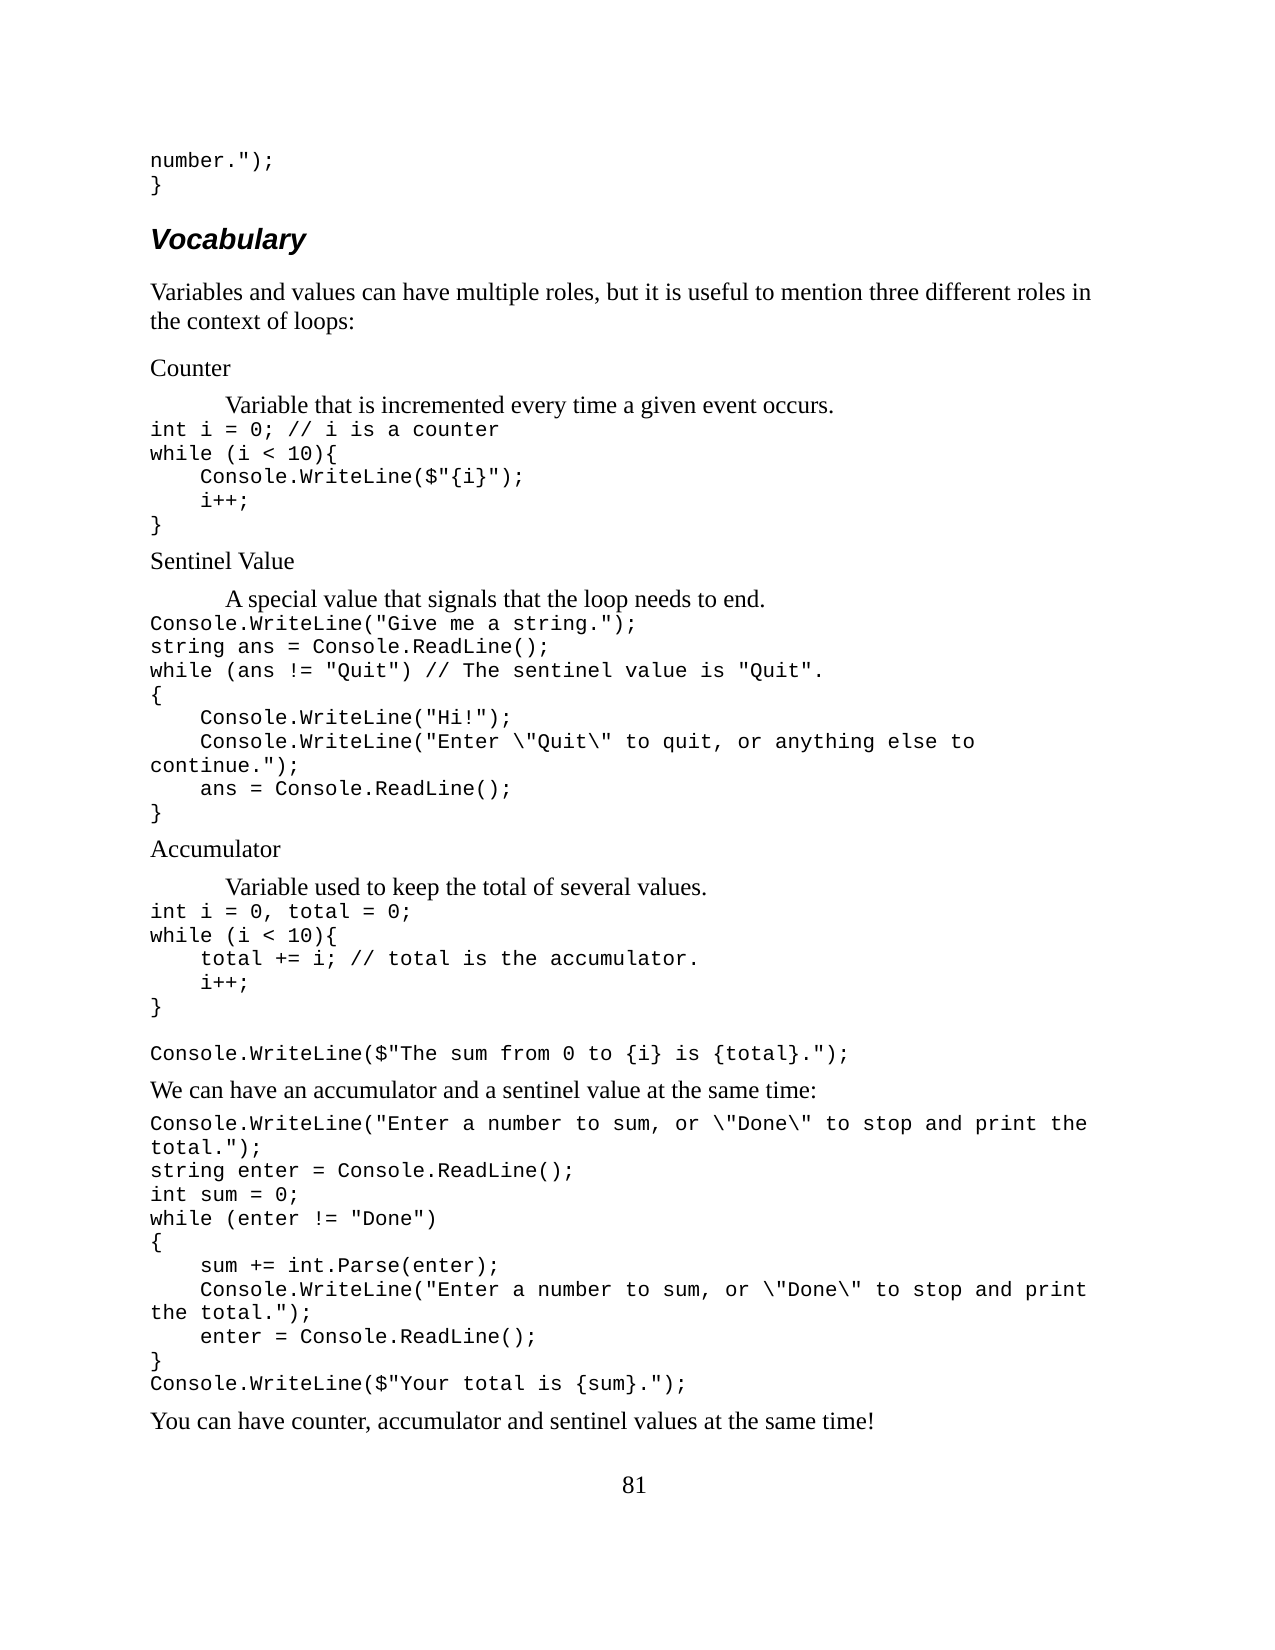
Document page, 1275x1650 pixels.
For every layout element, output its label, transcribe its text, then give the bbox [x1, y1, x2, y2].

text } [150, 514, 1125, 537]
text { [150, 684, 1125, 707]
text total += i; // total is the accumulator. [150, 948, 1125, 972]
text Variable that is incremented every time a given event occurs. [225, 390, 1125, 419]
text ans = Console.ReadLine(); [150, 778, 1125, 802]
text int i = 0; // i is a counter [150, 419, 1125, 443]
text } [150, 802, 1125, 826]
text while (enter != "Done") [150, 1208, 1125, 1231]
text enter = Console.ReadLine(); [150, 1326, 1125, 1350]
text Console.WriteLine("Hi!"); [150, 707, 1125, 731]
text Console.WriteLine($"{i}"); [150, 466, 1125, 490]
text Counter [150, 353, 1125, 381]
text Variables and values can have multiple roles, but it is useful to mention three different roles in the context of loops: [150, 277, 1125, 335]
text } [150, 1350, 1125, 1373]
text Variable used to keep the total of several values. [225, 872, 1125, 901]
text while (i < 10){ [150, 443, 1125, 466]
text number."); [150, 150, 1125, 174]
text string enter = Console.ReadLine(); [150, 1161, 1125, 1184]
text We can have an accumulator and a sentinel value at the same time: [150, 1076, 1125, 1104]
subtitle Vocabulary [150, 222, 1125, 256]
text Console.WriteLine("Enter a number to sum, or \"Done\" to stop and print the total."); [150, 1113, 1125, 1161]
text i++; [150, 490, 1125, 514]
text string ans = Console.ReadLine(); [150, 636, 1125, 660]
text int sum = 0; [150, 1184, 1125, 1208]
text Accumulator [150, 834, 1125, 863]
text int i = 0, total = 0; [150, 901, 1125, 925]
text } [150, 996, 1125, 1019]
text i++; [150, 972, 1125, 996]
text Console.WriteLine($"Your total is {sum}."); [150, 1373, 1125, 1397]
text Console.WriteLine($"The sum from 0 to {i} is {total}."); [150, 1043, 1125, 1067]
text Console.WriteLine("Enter \"Quit\" to quit, or anything else to continue."); [150, 731, 1125, 778]
text sum += int.Parse(enter); [150, 1255, 1125, 1279]
text A special value that signals that the loop needs to end. [225, 584, 1125, 613]
text Sentinel Value [150, 546, 1125, 575]
text Console.WriteLine("Give me a string."); [150, 613, 1125, 636]
text { [150, 1231, 1125, 1255]
text while (ans != "Quit") // The sentinel value is "Quit". [150, 660, 1125, 684]
text You can have counter, accumulator and sentinel values at the same time! [150, 1406, 1125, 1435]
text } [150, 174, 1125, 197]
text while (i < 10){ [150, 925, 1125, 948]
text Console.WriteLine("Enter a number to sum, or \"Done\" to stop and print the total."); [150, 1279, 1125, 1326]
